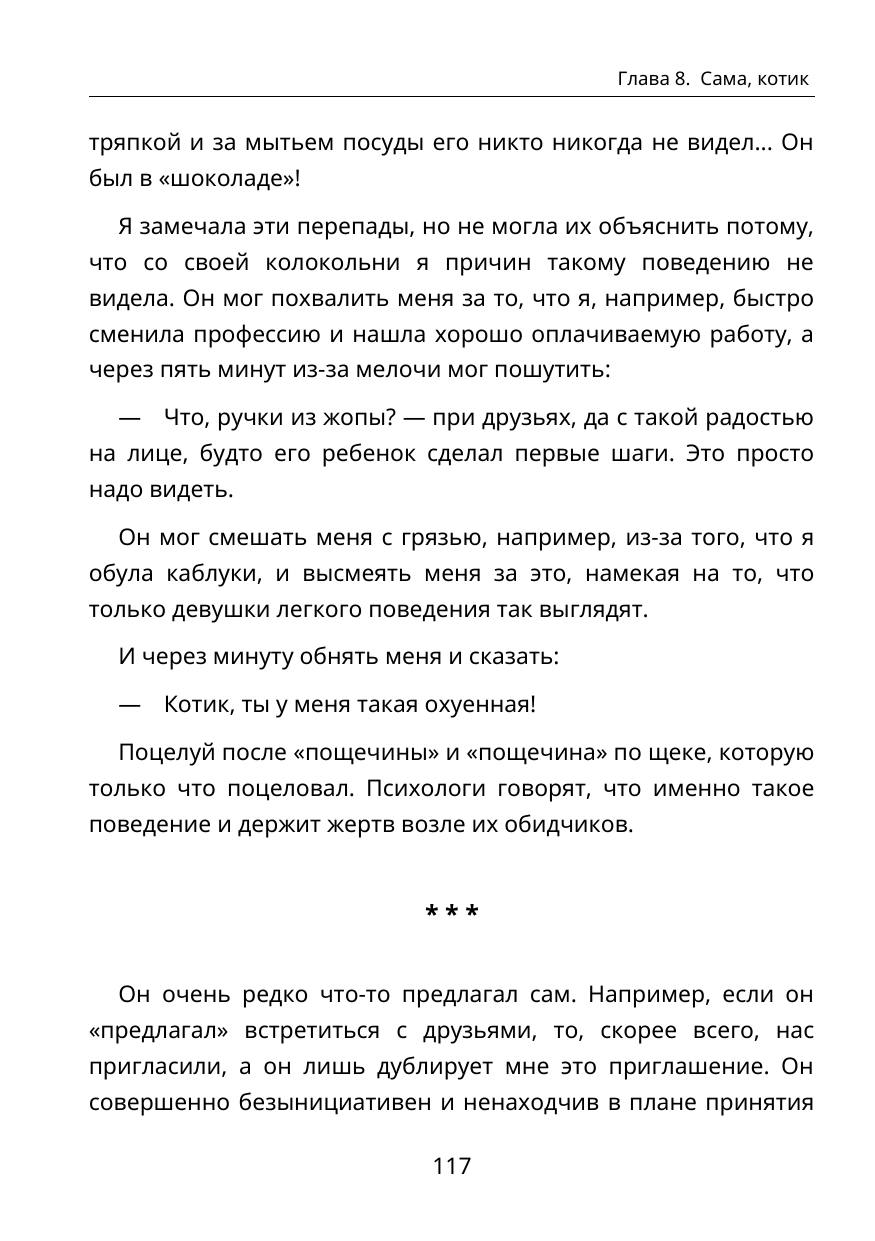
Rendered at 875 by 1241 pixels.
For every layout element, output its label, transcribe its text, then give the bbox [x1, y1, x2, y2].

text Он мог смешать меня с грязью, например, из-за того, что я обула каблуки, и высмеять меня за это, намекая на то, что только девушки легкого поведения так выглядят. [88, 521, 815, 624]
text Он очень редко что-то предлагал сам. Например, если он «предлагал» встретиться с друзьями, то, скорее всего, нас пригласили, а он лишь дублирует мне это приглашение. Он совершенно безынициативен и ненаходчив в плане принятия [88, 978, 815, 1117]
text И через минуту обнять меня и сказать: [88, 640, 815, 672]
text Поцелуй после «пощечины» и «пощечина» по щеке, которую только что поцеловал. Психологи говорят, что именно такое поведение и держит жертв возле их обидчиков. [88, 736, 815, 839]
list Котик, ты у меня такая охуенная! [88, 688, 815, 719]
subtitle * * * [88, 897, 815, 931]
list Что, ручки из жопы? — при друзьях, да с такой радостью на лице, будто его ребенок сделал первые шаги. Это просто надо видеть. [88, 401, 815, 504]
text Я замечала эти перепады, но не могла их объяснить потому, что со своей колокольни я причин такому поведению не видела. Он мог похвалить меня за то, что я, например, быстро сменила профессию и нашла хорошо оплачиваемую работу, а через пять минут из-за мелочи мог пошутить: [88, 210, 815, 385]
text тряпкой и за мытьем посуды его никто никогда не видел... Он был в «шоколаде»! [88, 126, 815, 193]
